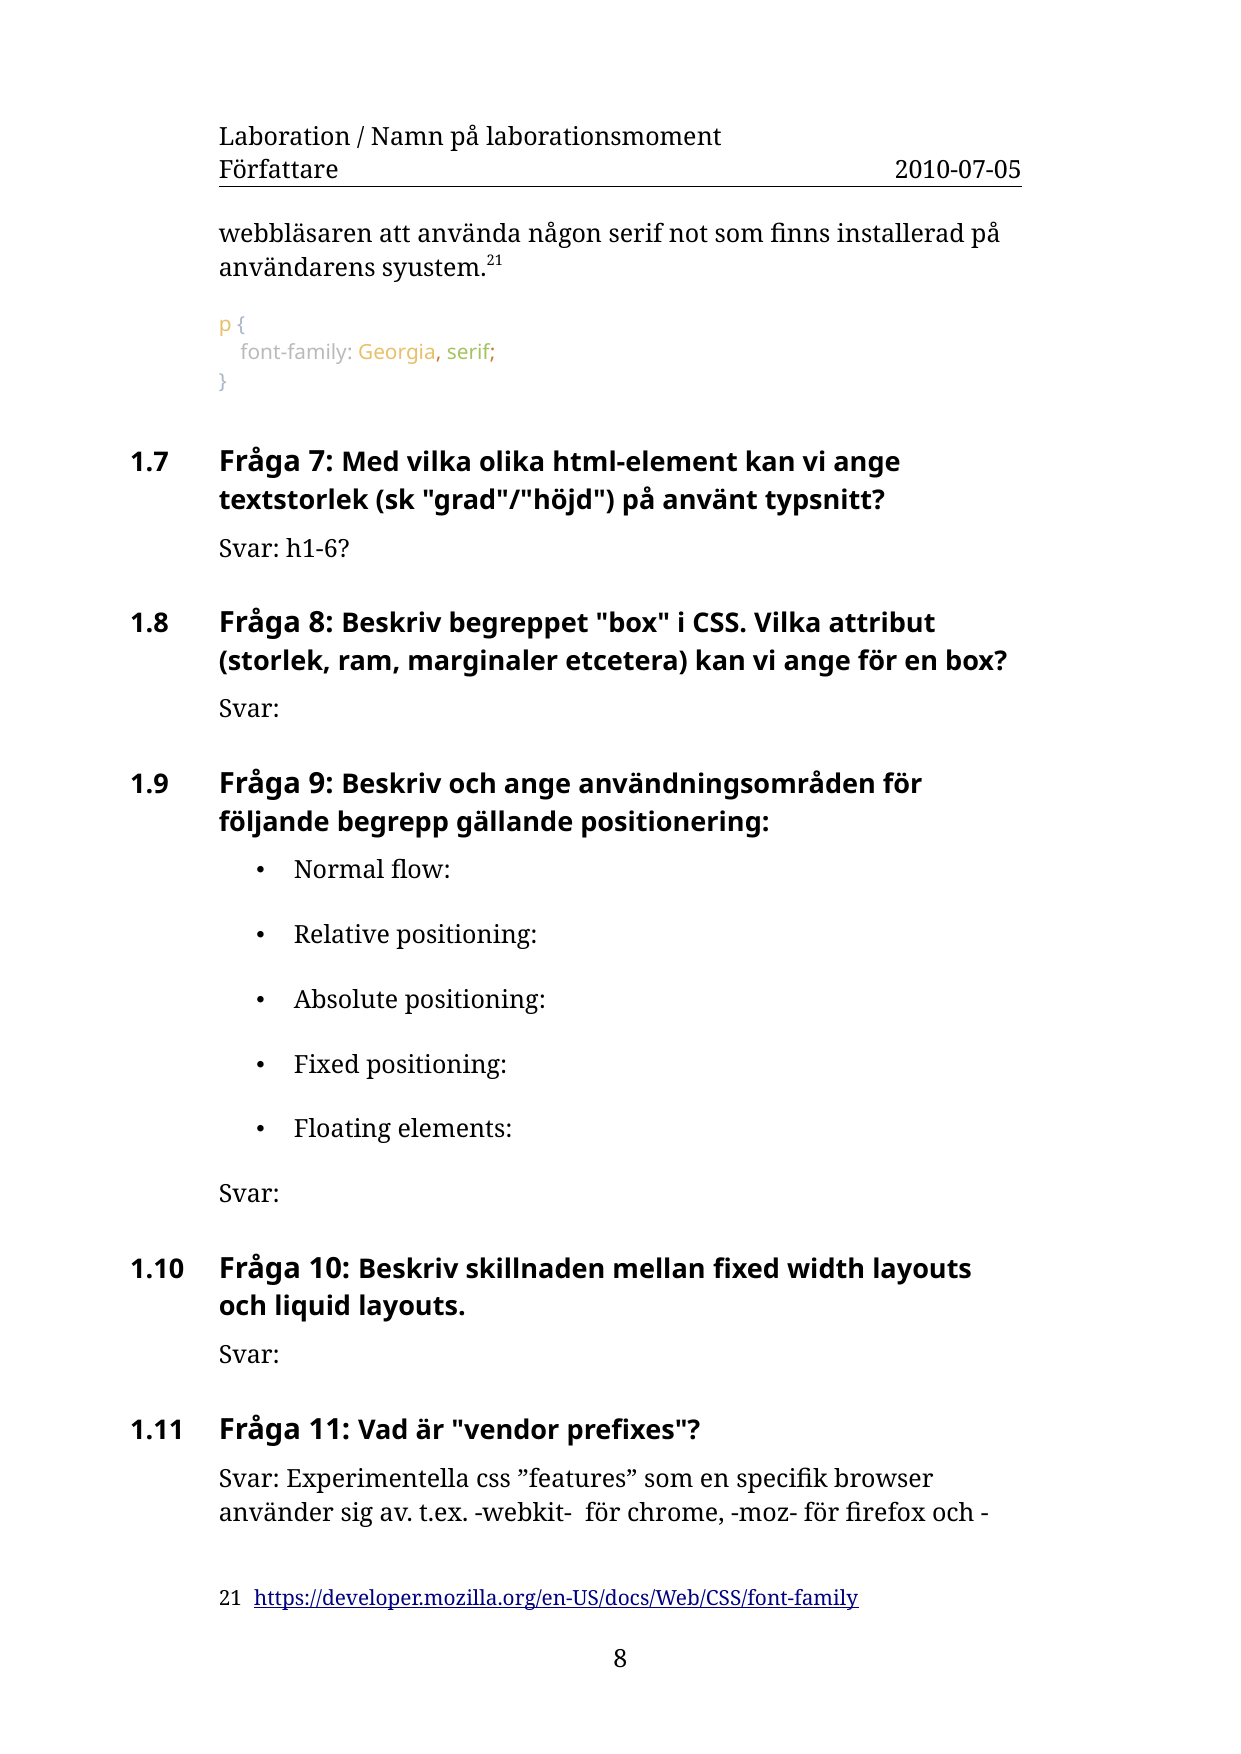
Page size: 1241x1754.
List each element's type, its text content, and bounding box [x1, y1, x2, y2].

list Normal flow: [256, 852, 1022, 886]
text Svar: h1-6? [218, 530, 1022, 564]
list Relative positioning: [256, 917, 1022, 951]
text Svar: [218, 1176, 1022, 1210]
subtitle Fråga 11: Vad är "vendor prefixes"? [130, 1408, 1022, 1448]
subtitle Fråga 9: Beskriv och ange användningsområden för följande begrepp gällande positionering: [130, 762, 1022, 839]
subtitle Fråga 10: Beskriv skillnaden mellan fixed width layouts och liquid layouts. [130, 1247, 1022, 1324]
text webbläsaren att använda någon serif not som finns installerad på användarens syustem. [218, 216, 1022, 284]
text Svar: [218, 1337, 1022, 1371]
subtitle Fråga 7: Med vilka olika html-element kan vi ange textstorlek (sk "grad"/"höjd") på använt typsnitt? [130, 441, 1022, 517]
list Absolute positioning: [256, 981, 1022, 1016]
text Svar: Experimentella css ”features” som en specifik browser använder sig av. t.ex. -webkit- för chrome, -moz- för firefox och [218, 1461, 1022, 1529]
text p { font-family: Georgia, serif; } [218, 309, 1022, 394]
list Floating elements: [256, 1111, 1022, 1145]
list Fixed positioning: [256, 1046, 1022, 1080]
text Svar: [218, 691, 1022, 725]
subtitle Fråga 8: Beskriv begreppet "box" i CSS. Vilka attribut (storlek, ram, marginaler etcetera) kan vi ange för en box? [130, 601, 1022, 678]
text https://developer.mozilla.org/en-US/docs/Web/CSS/font-family [218, 1583, 1022, 1611]
